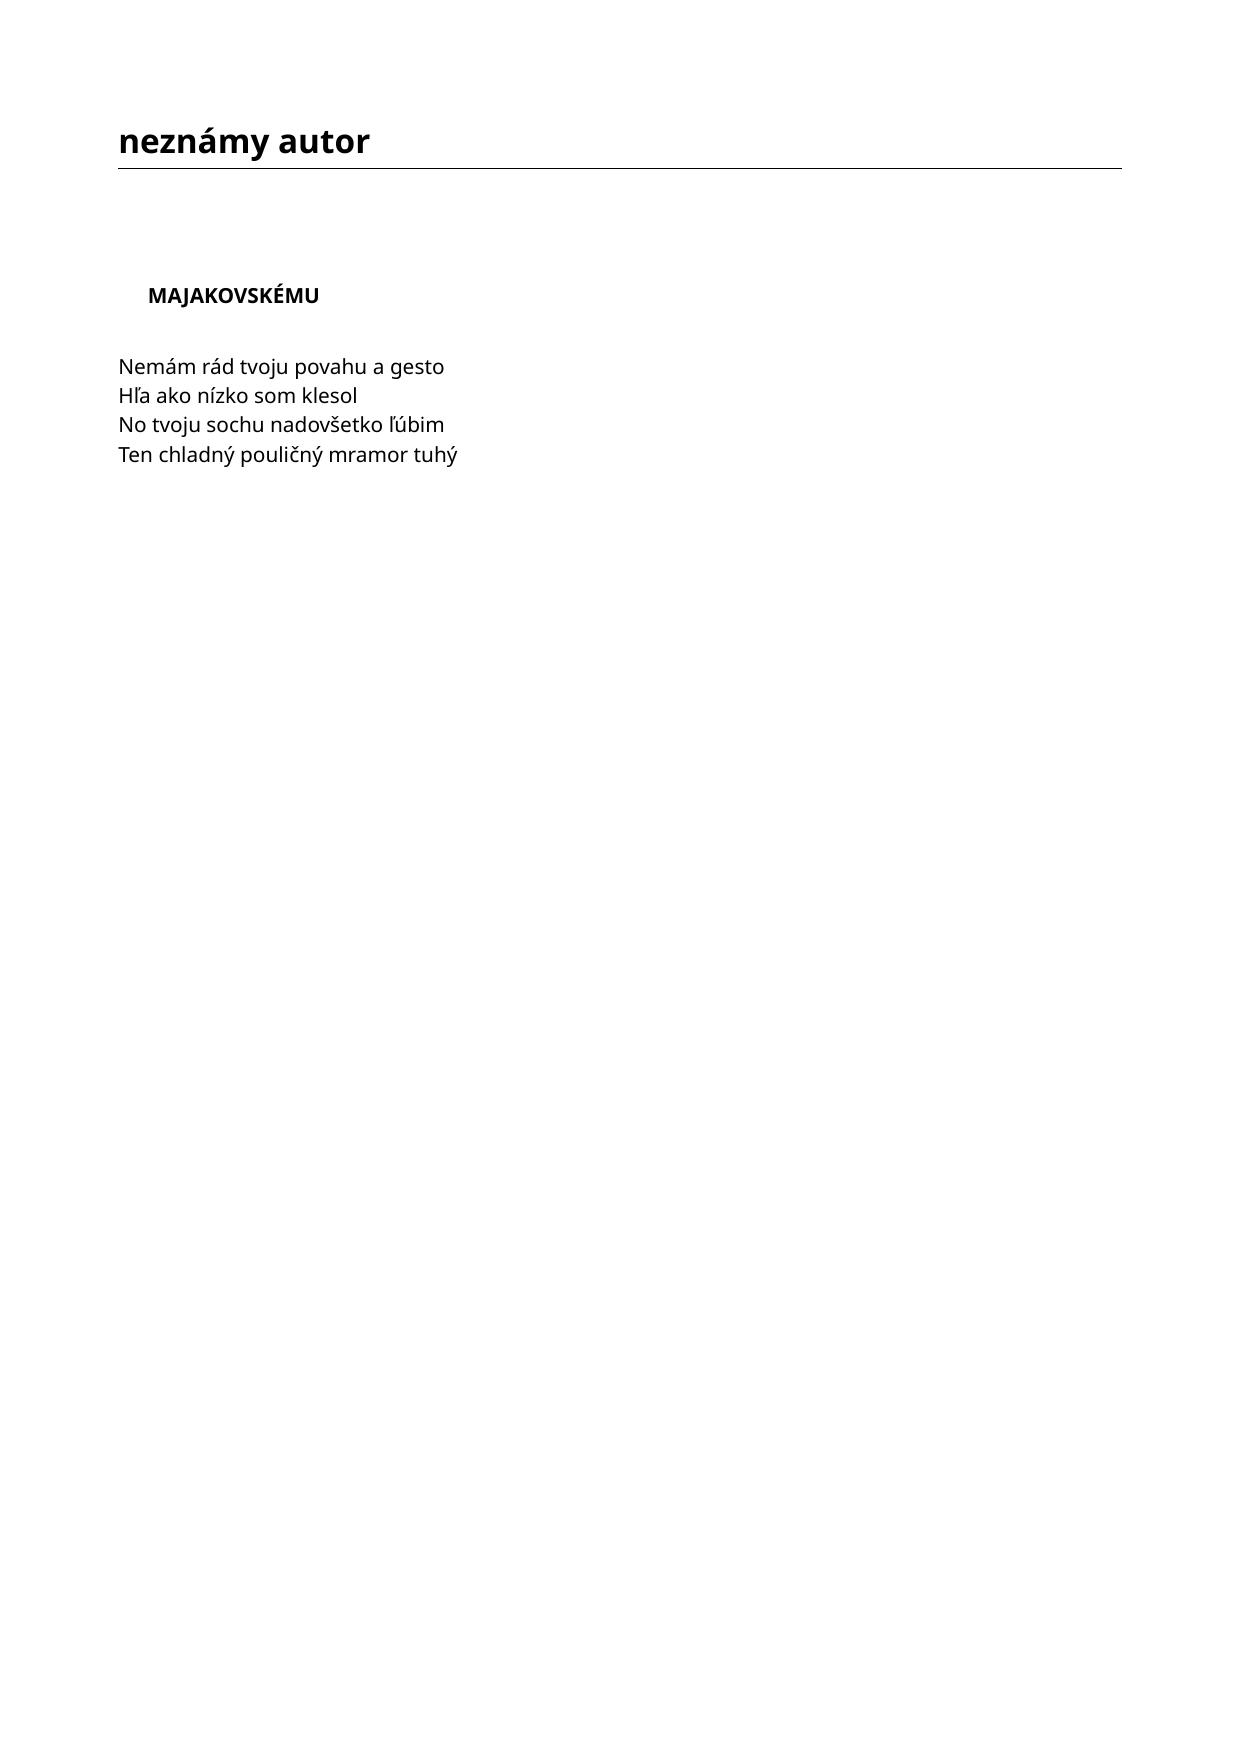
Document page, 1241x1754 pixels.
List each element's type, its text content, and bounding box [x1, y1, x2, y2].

subtitle Majakovskému [148, 281, 1122, 310]
text neznámy autor [118, 118, 1122, 168]
text Ten chladný pouličný mramor tuhý [118, 439, 1122, 468]
text Hľa ako nízko som klesol [118, 381, 1122, 410]
text Nemám rád tvoju povahu a gesto [118, 352, 1122, 381]
text No tvoju sochu nadovšetko ľúbim [118, 410, 1122, 439]
